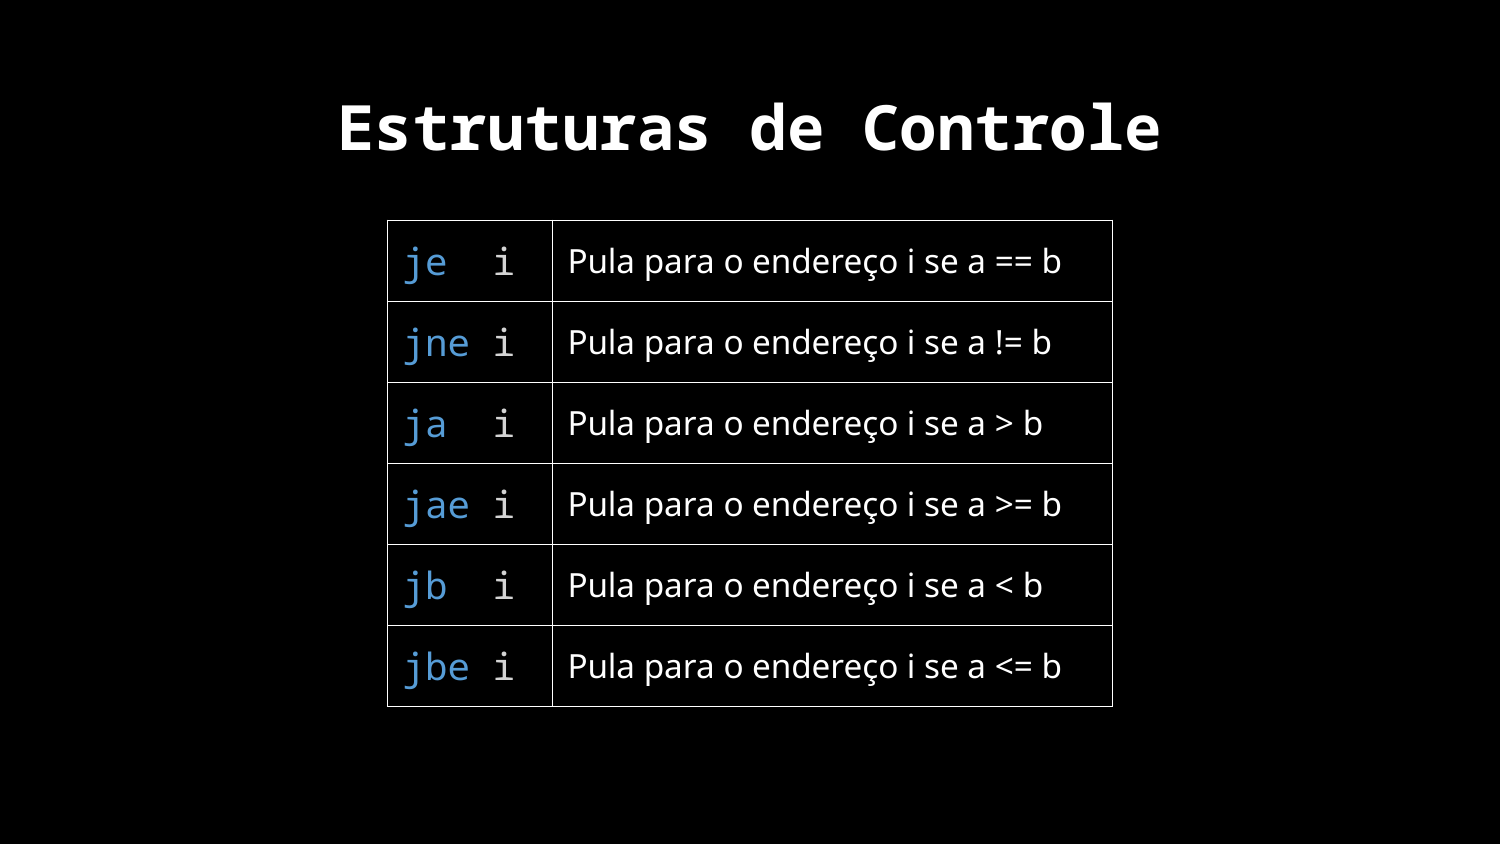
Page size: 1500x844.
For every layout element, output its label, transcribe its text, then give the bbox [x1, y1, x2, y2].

table_cell jbe i [388, 626, 552, 706]
table_cell Pula para o endereço i se a >= b [553, 464, 1112, 544]
table_cell ja i [388, 383, 552, 463]
table_cell jae i [388, 464, 552, 544]
title Estruturas de Controle [51, 72, 1449, 167]
table_cell jb i [388, 545, 552, 625]
table_cell Pula para o endereço i se a <= b [553, 626, 1112, 706]
table_cell Pula para o endereço i se a != b [553, 302, 1112, 382]
table_header je i [388, 221, 552, 301]
table_cell jne i [388, 302, 552, 382]
table_cell Pula para o endereço i se a > b [553, 383, 1112, 463]
table_cell Pula para o endereço i se a < b [553, 545, 1112, 625]
table_header Pula para o endereço i se a == b [553, 221, 1112, 301]
